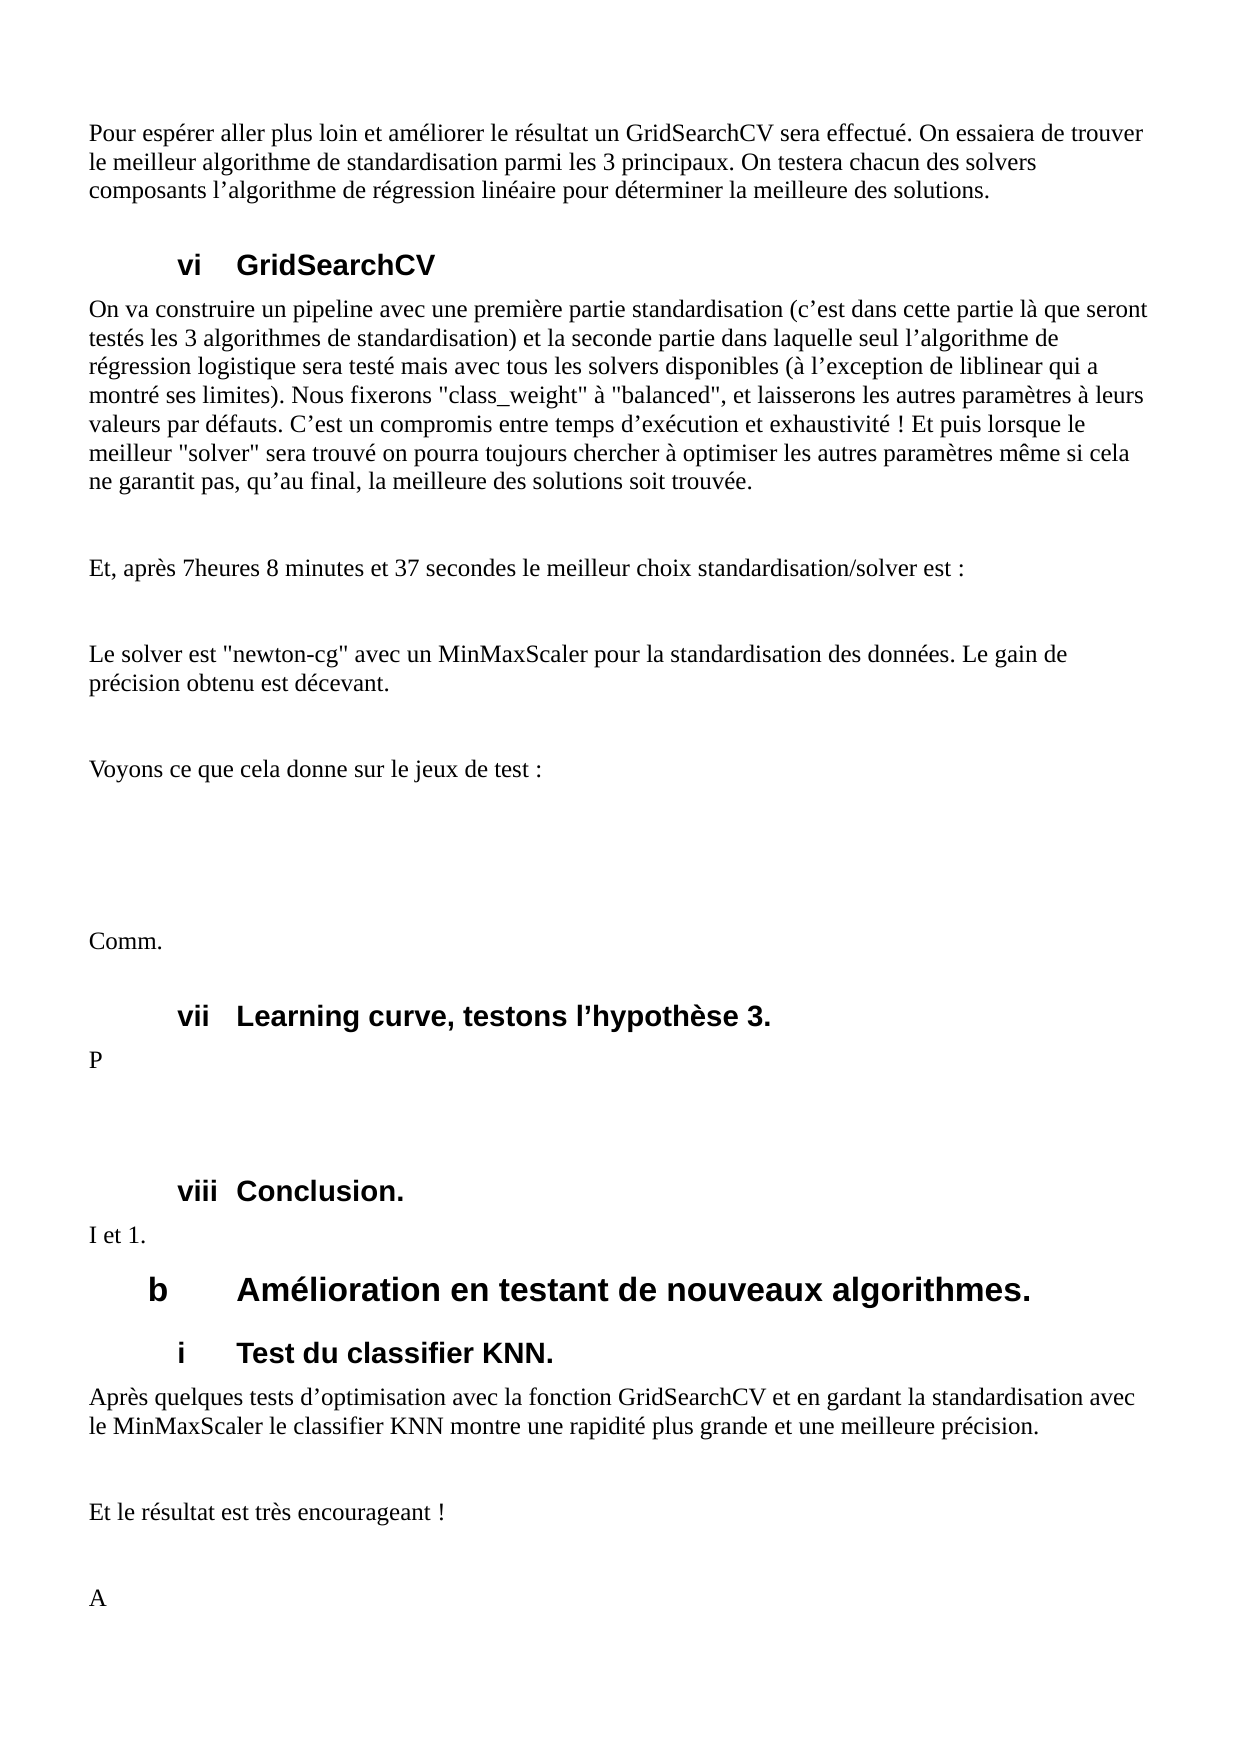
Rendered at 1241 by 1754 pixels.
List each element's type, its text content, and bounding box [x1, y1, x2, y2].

text Et, après 7heures 8 minutes et 37 secondes le meilleur choix standardisation/solver est : [88, 553, 1152, 581]
text Et le résultat est très encourageant ! [88, 1497, 1152, 1526]
subtitle GridSearchCV [88, 248, 1152, 281]
text Pour espérer aller plus loin et améliorer le résultat un GridSearchCV sera effectué. On essaiera de trouver le meilleur algorithme de standardisation parmi les 3 principaux. On testera chacun des solvers composants l’algorithme de régression linéaire pour déterminer la meilleure des solutions. [88, 118, 1152, 204]
subtitle Amélioration en testant de nouveaux algorithmes. [88, 1270, 1152, 1309]
text Voyons ce que cela donne sur le jeux de test : [88, 754, 1152, 783]
text Le solver est "newton-cg" avec un MinMaxScaler pour la standardisation des données. Le gain de précision obtenu est décevant. [88, 639, 1152, 696]
subtitle Test du classifier KNN. [88, 1336, 1152, 1370]
text A [88, 1583, 1152, 1612]
text I et 1. [88, 1221, 1152, 1249]
subtitle Conclusion. [88, 1174, 1152, 1208]
subtitle Learning curve, testons l’hypothèse 3. [88, 998, 1152, 1032]
text Après quelques tests d’optimisation avec la fonction GridSearchCV et en gardant la standardisation avec le MinMaxScaler le classifier KNN montre une rapidité plus grande et une meilleure précision. [88, 1382, 1152, 1440]
text On va construire un pipeline avec une première partie standardisation (c’est dans cette partie là que seront testés les 3 algorithmes de standardisation) et la seconde partie dans laquelle seul l’algorithme de régression logistique sera testé mais avec tous les solvers disponibles (à l’exception de liblinear qui a montré ses limites). Nous fixerons "class_weight" à "balanced", et laisserons les autres paramètres à leurs valeurs par défauts. C’est un compromis entre temps d’exécution et exhaustivité ! Et puis lorsque le meilleur "solver" sera trouvé on pourra toujours chercher à optimiser les autres paramètres même si cela ne garantit pas, qu’au final, la meilleure des solutions soit trouvée. [88, 294, 1152, 495]
text Comm. [88, 926, 1152, 955]
text P [88, 1045, 1152, 1073]
